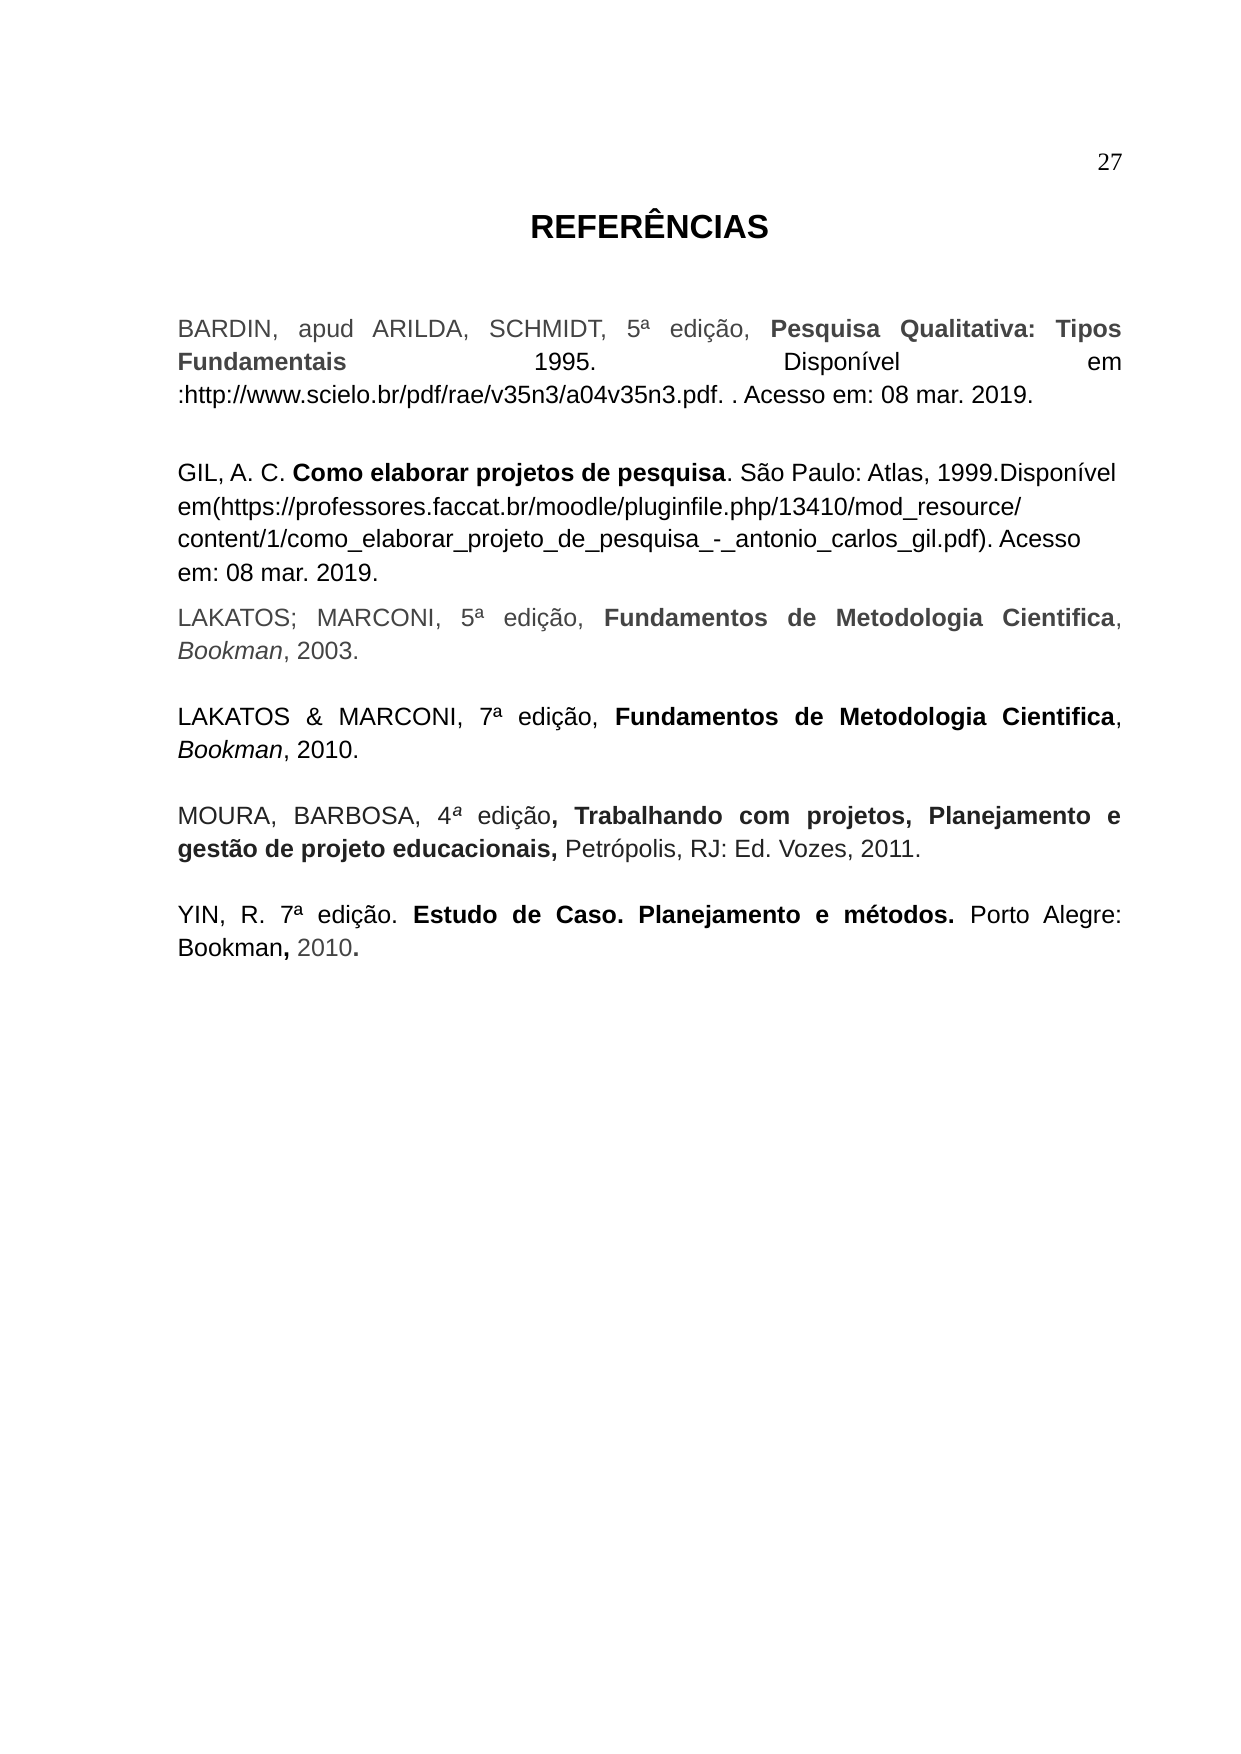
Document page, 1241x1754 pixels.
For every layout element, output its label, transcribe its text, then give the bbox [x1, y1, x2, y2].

text LAKATOS; MARCONI, 5ª edição, Fundamentos de Metodologia Cientifica, Bookman, 2003. [177, 603, 1122, 665]
text YIN, R. 7ª edição. Estudo de Caso. Planejamento e métodos. Porto Alegre: Bookman, 2010. [177, 900, 1122, 962]
text MOURA, BARBOSA, 4ª edição, Trabalhando com projetos, Planejamento e gestão de projeto educacionais, Petrópolis, RJ: Ed. Vozes, 2011. [177, 801, 1122, 863]
text BARDIN, apud ARILDA, SCHMIDT, 5ª edição, Pesquisa Qualitativa: Tipos Fundamentais 1995. Disponível em :http://www.scielo.br/pdf/rae/v35n3/a04v35n3.pdf. . Acesso em: 08 mar. 2019. [177, 314, 1122, 409]
text GIL, A. C. Como elaborar projetos de pesquisa. São Paulo: Atlas, 1999.Disponível em(https://professores.faccat.br/moodle/pluginfile.php/13410/mod_resource/content/1/como_elaborar_projeto_de_pesquisa_-_antonio_carlos_gil.pdf). Acesso em: 08 mar. 2019. [177, 458, 1122, 586]
text LAKATOS & MARCONI, 7ª edição, Fundamentos de Metodologia Cientifica, Bookman, 2010. [177, 702, 1122, 764]
subtitle Referências [177, 207, 1122, 245]
